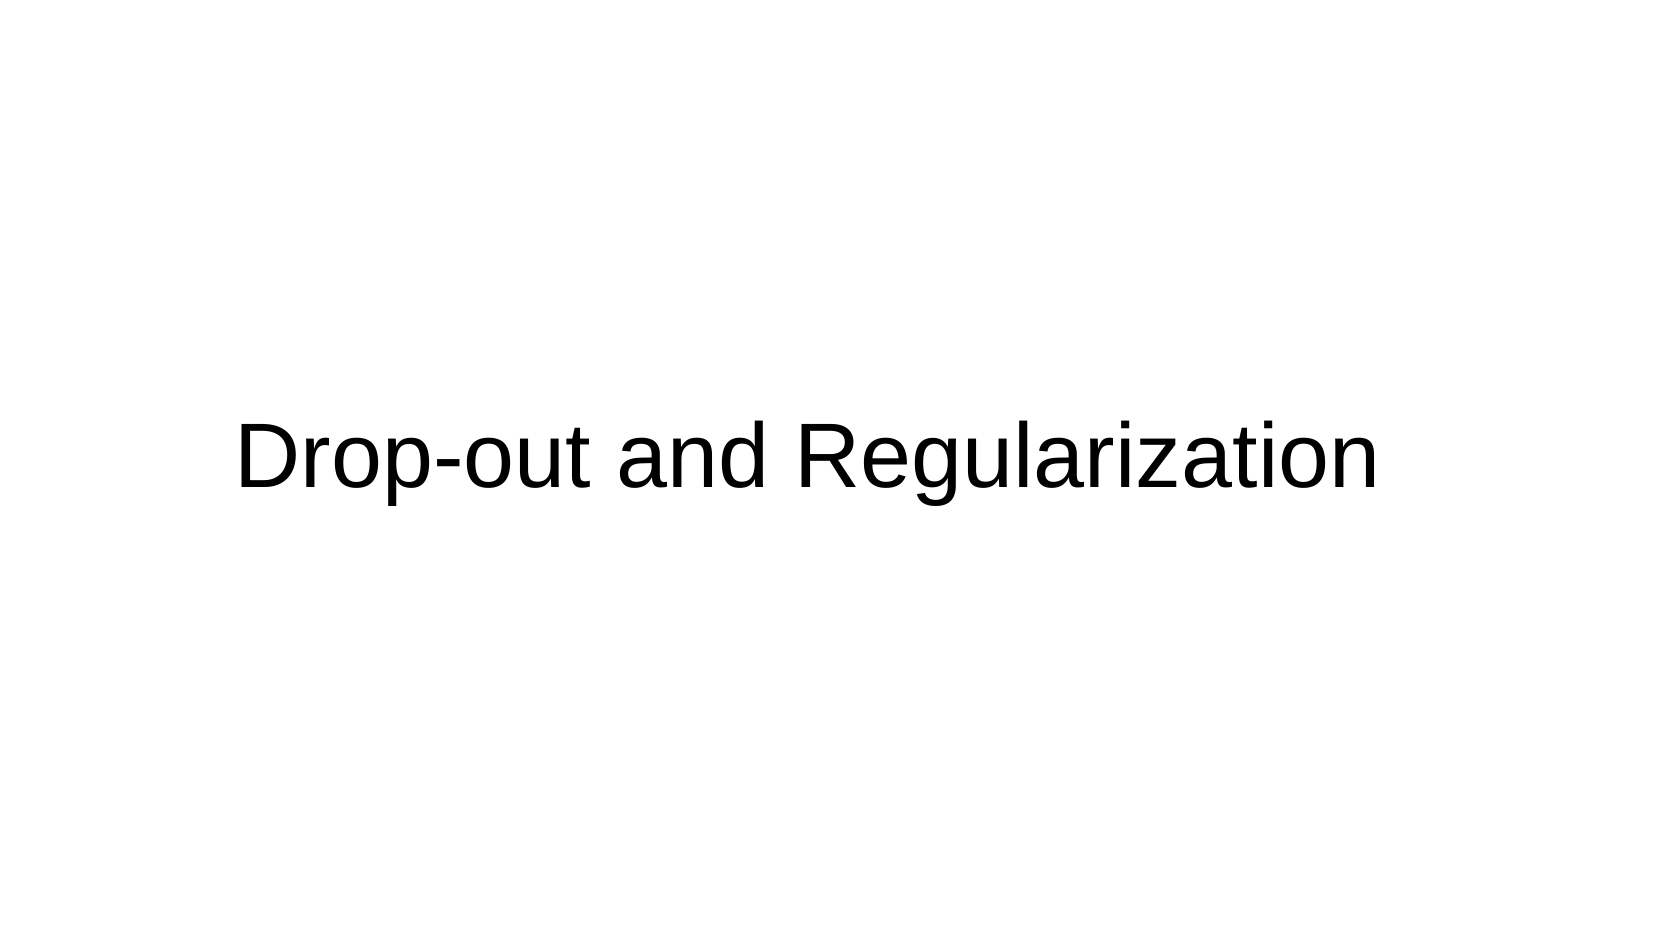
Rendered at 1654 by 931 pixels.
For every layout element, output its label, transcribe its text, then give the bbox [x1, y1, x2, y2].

title Drop-out and Regularization [64, 377, 1553, 534]
